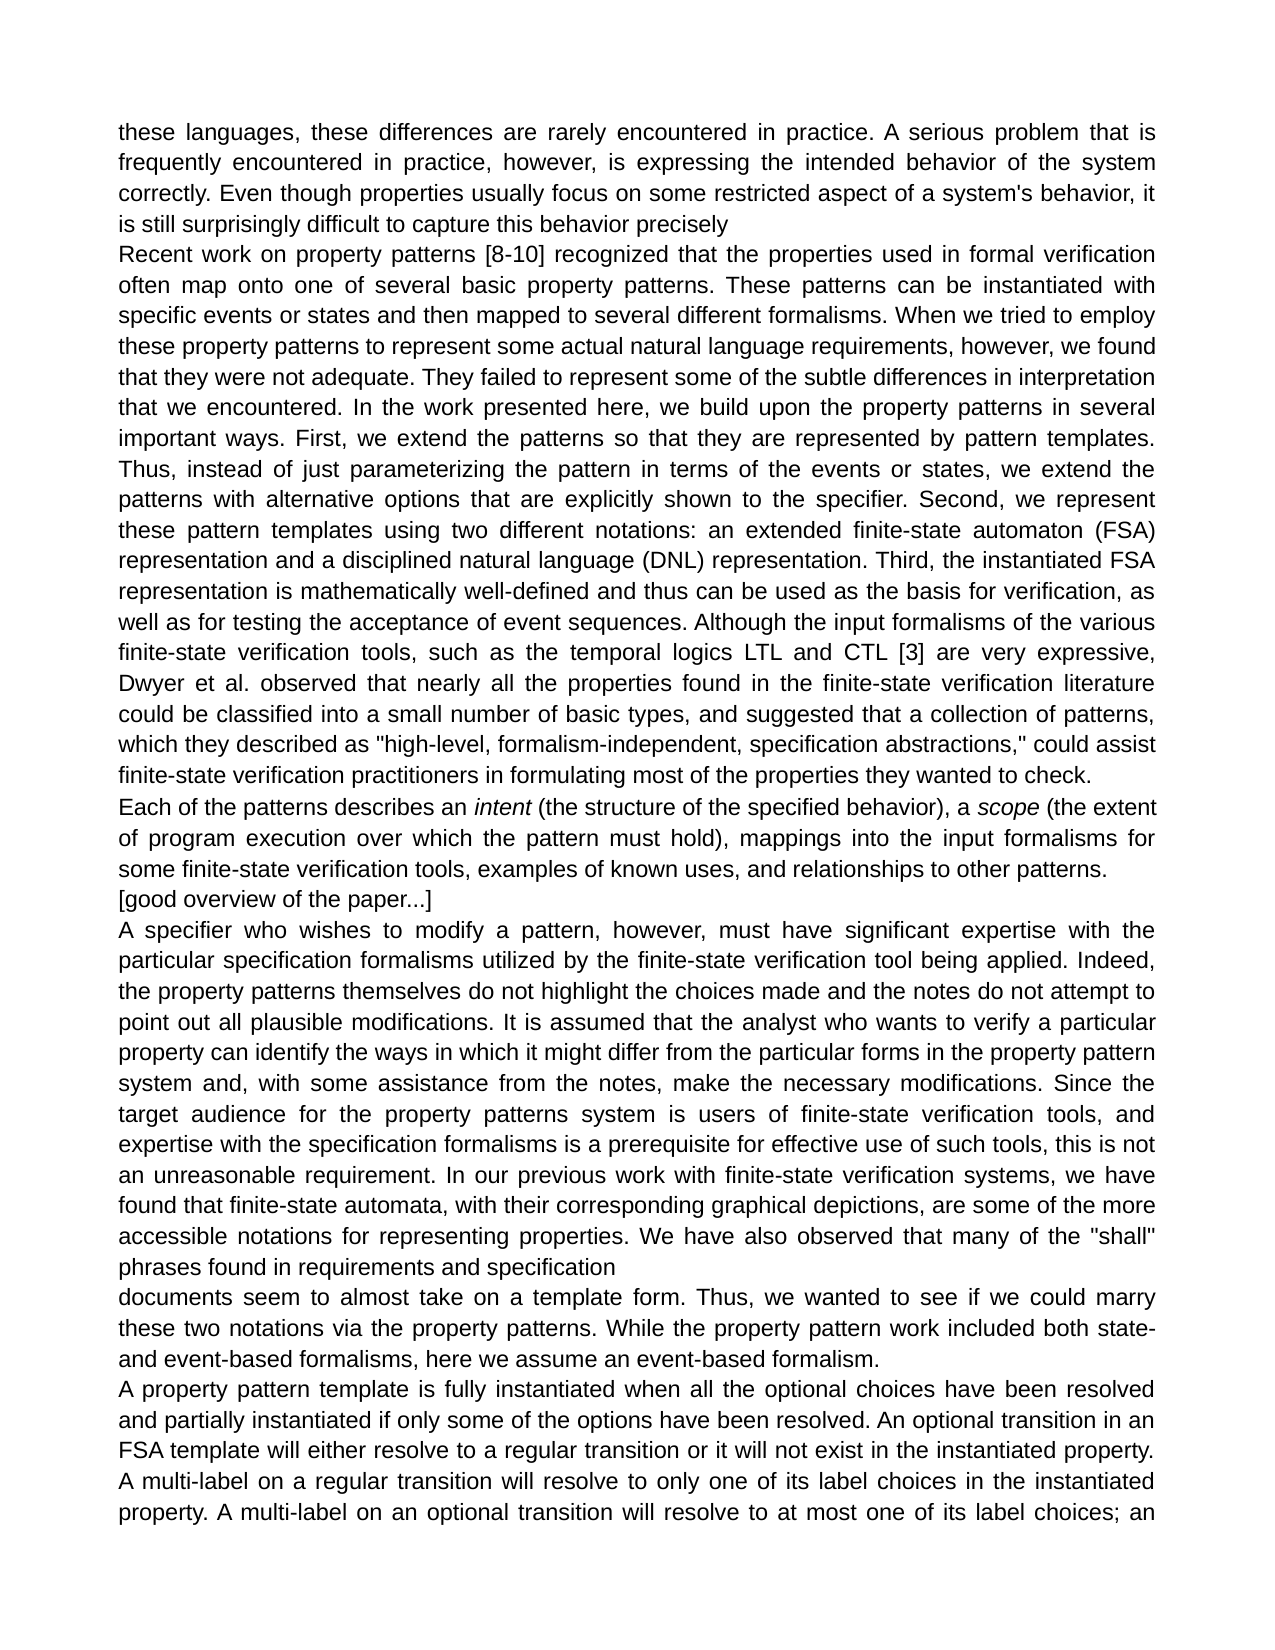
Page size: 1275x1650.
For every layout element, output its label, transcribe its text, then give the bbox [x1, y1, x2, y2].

text documents seem to almost take on a template form. Thus, we wanted to see if we could marry these two notations via the property patterns. While the property pattern work included both state- and event-based formalisms, here we assume an event-based formalism. [118, 1284, 1157, 1372]
text A property pattern template is fully instantiated when all the optional choices have been resolved and partially instantiated if only some of the options have been resolved. An optional transition in an FSA template will either resolve to a regular transition or it will not exist in the instantiated property. A multi-label on a regular transition will resolve to only one of its label choices in the instantiated property. A multi-label on an optional transition will resolve to at most one of its label choices; an [118, 1376, 1157, 1525]
text Recent work on property patterns [8-10] recognized that the properties used in formal verification often map onto one of several basic property patterns. These patterns can be instantiated with specific events or states and then mapped to several different formalisms. When we tried to employ these property patterns to represent some actual natural language requirements, however, we found that they were not adequate. They failed to represent some of the subtle differences in interpretation that we encountered. In the work presented here, we build upon the property patterns in several important ways. First, we extend the patterns so that they are represented by pattern templates. Thus, instead of just parameterizing the pattern in terms of the events or states, we extend the patterns with alternative options that are explicitly shown to the specifier. Second, we represent these pattern templates using two different notations: an extended finite-state automaton (FSA) representation and a disciplined natural language (DNL) representation. Third, the instantiated FSA representation is mathematically well-defined and thus can be used as the basis for verification, as well as for testing the acceptance of event sequences. Although the input formalisms of the various finite-state verification tools, such as the temporal logics LTL and CTL [3] are very expressive, Dwyer et al. observed that nearly all the properties found in the finite-state verification literature could be classified into a small number of basic types, and suggested that a collection of patterns, which they described as "high-level, formalism-independent, specification abstractions," could assist finite-state verification practitioners in formulating most of the properties they wanted to check. [118, 241, 1157, 788]
text [good overview of the paper...] [118, 886, 1157, 912]
text A specifier who wishes to modify a pattern, however, must have significant expertise with the particular specification formalisms utilized by the finite-state verification tool being applied. Indeed, the property patterns themselves do not highlight the choices made and the notes do not attempt to point out all plausible modifications. It is assumed that the analyst who wants to verify a particular property can identify the ways in which it might differ from the particular forms in the property pattern system and, with some assistance from the notes, make the necessary modifications. Since the target audience for the property patterns system is users of finite-state verification tools, and expertise with the specification formalisms is a prerequisite for effective use of such tools, this is not an unreasonable requirement. In our previous work with finite-state verification systems, we have found that finite-state automata, with their corresponding graphical depictions, are some of the more accessible notations for representing properties. We have also observed that many of the "shall" phrases found in requirements and specification [118, 916, 1157, 1280]
text these languages, these differences are rarely encountered in practice. A serious problem that is frequently encountered in practice, however, is expressing the intended behavior of the system correctly. Even though properties usually focus on some restricted aspect of a system's behavior, it is still surprisingly difficult to capture this behavior precisely [118, 118, 1157, 237]
text Each of the patterns describes an intent (the structure of the specified behavior), a scope (the extent of program execution over which the pattern must hold), mappings into the input formalisms for some finite-state verification tools, examples of known uses, and relationships to other patterns. [118, 792, 1157, 882]
